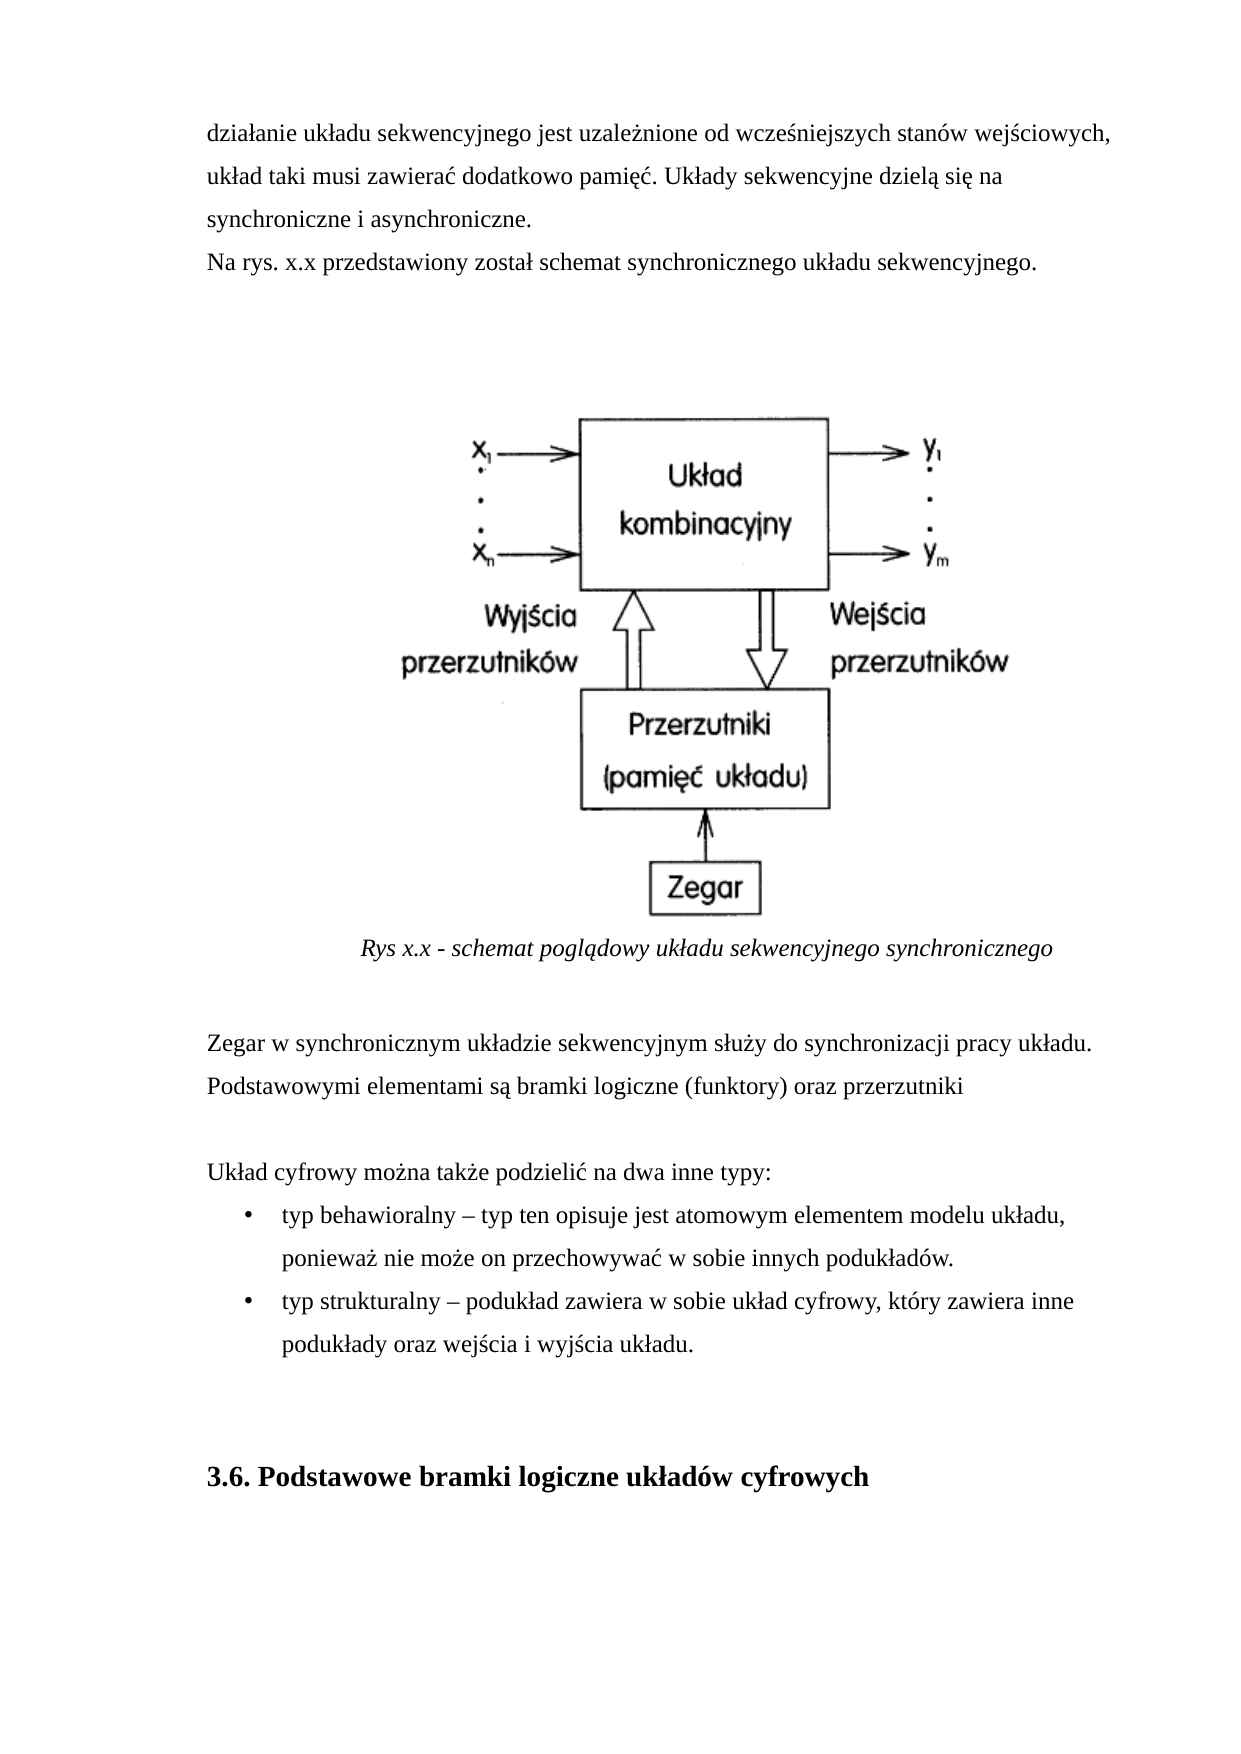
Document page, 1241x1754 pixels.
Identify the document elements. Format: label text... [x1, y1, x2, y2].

text Podstawowymi elementami są bramki logiczne (funktory) oraz przerzutniki [207, 1071, 1152, 1099]
text działanie układu sekwencyjnego jest uzależnione od wcześniejszych stanów wejściowych, układ taki musi zawierać dodatkowo pamięć. Układy sekwencyjne dzielą się na synchroniczne i asynchroniczne. [207, 118, 1152, 233]
list typ behawioralny – typ ten opisuje jest atomowym elementem modelu układu, ponieważ nie może on przechowywać w sobie innych podukładów. [244, 1200, 1152, 1272]
text Układ cyfrowy można także podzielić na dwa inne typy: [207, 1157, 1152, 1186]
text Na rys. x.x przedstawiony został schemat synchronicznego układu sekwencyjnego. [207, 247, 1152, 276]
list typ strukturalny – podukład zawiera w sobie układ cyfrowy, który zawiera inne podukłady oraz wejścia i wyjścia układu. [244, 1286, 1152, 1358]
text Rys x.x - schemat poglądowy układu sekwencyjnego synchronicznego [207, 411, 1209, 962]
text 3.6. Podstawowe bramki logiczne układów cyfrowych [207, 1459, 1152, 1492]
text Zegar w synchronicznym układzie sekwencyjnym służy do synchronizacji pracy układu. [207, 1028, 1152, 1056]
